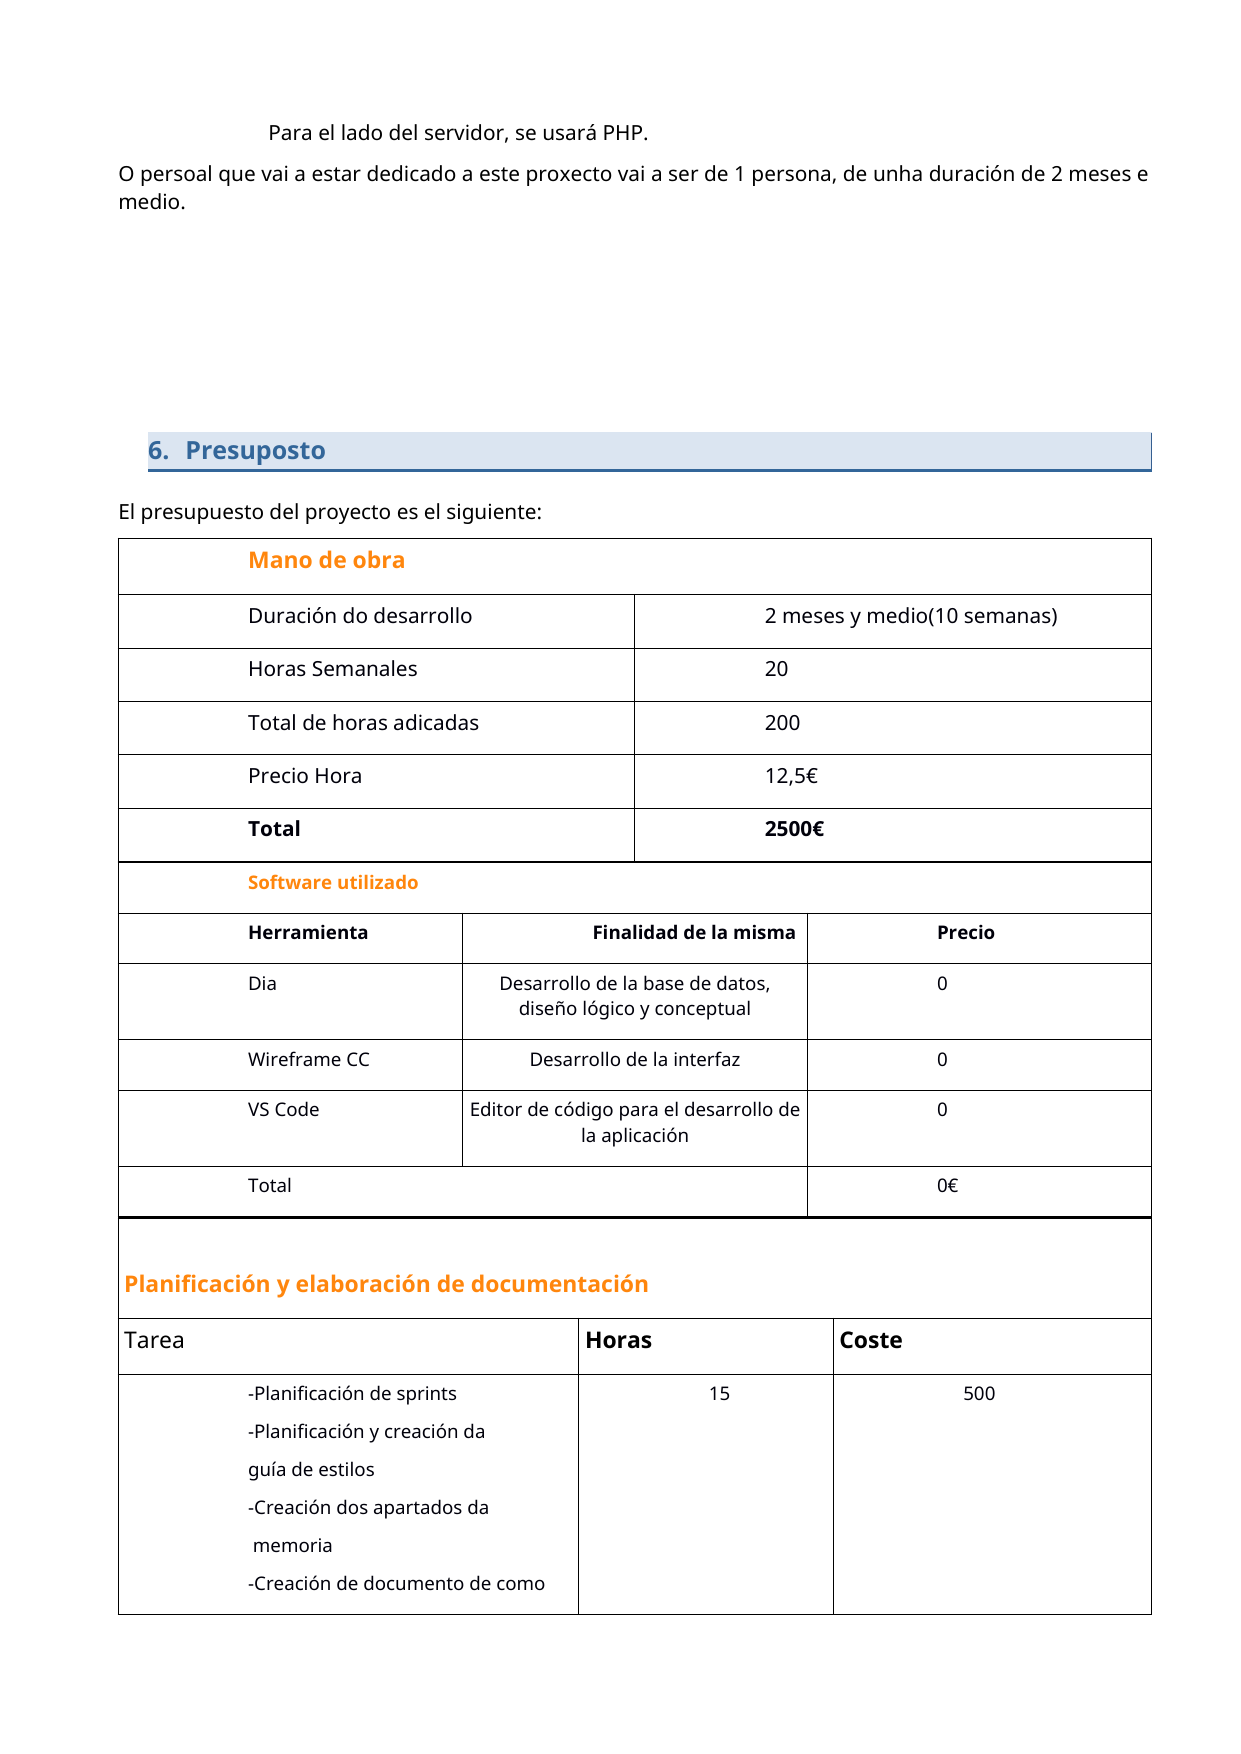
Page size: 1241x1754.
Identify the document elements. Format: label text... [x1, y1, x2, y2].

table_header Mano de obra [119, 539, 1151, 594]
table_cell Total [119, 809, 634, 861]
table_cell 500 [834, 1375, 1151, 1614]
table_cell Desarrollo de la interfaz [463, 1040, 807, 1090]
text El presupuesto del proyecto es el siguiente: [118, 497, 1152, 525]
table_cell -Planificación de sprints -Planificación y creación da guía de estilos -Creación dos apartados da memoria -Creación de documento de como [119, 1375, 578, 1614]
table_cell Dia [119, 964, 462, 1039]
table_cell Herramienta [119, 914, 462, 963]
list Presuposto [148, 432, 1151, 469]
table_cell Total [119, 1167, 807, 1216]
table_header Planificación y elaboración de documentación [119, 1219, 1151, 1317]
table_cell 15 [579, 1375, 833, 1614]
table_cell Tarea [119, 1319, 578, 1374]
table_cell Precio [808, 914, 1151, 963]
table_cell 2 meses y medio(10 semanas) [635, 595, 1151, 647]
table_cell 20 [635, 649, 1151, 701]
table_cell Finalidad de la misma [463, 914, 807, 963]
table_cell Duración do desarrollo [119, 595, 634, 647]
table_cell 0 [808, 1091, 1151, 1166]
table_cell 0€ [808, 1167, 1151, 1216]
table_cell 200 [635, 702, 1151, 754]
table_cell Precio Hora [119, 755, 634, 808]
table_cell 12,5€ [635, 755, 1151, 808]
table_cell Horas [579, 1319, 833, 1374]
table_cell Editor de código para el desarrollo de la aplicación [463, 1091, 807, 1166]
text Para el lado del servidor, se usará PHP. [118, 118, 1152, 147]
table_cell Horas Semanales [119, 649, 634, 701]
table_cell Wireframe CC [119, 1040, 462, 1090]
table_cell 0 [808, 1040, 1151, 1090]
table_cell VS Code [119, 1091, 462, 1166]
table_cell 2500€ [635, 809, 1151, 861]
table_cell Coste [834, 1319, 1151, 1374]
table_cell 0 [808, 964, 1151, 1039]
text O persoal que vai a estar dedicado a este proxecto vai a ser de 1 persona, de unha duración de 2 meses e medio. [118, 159, 1152, 216]
table_header Software utilizado [119, 863, 1151, 913]
table_cell Total de horas adicadas [119, 702, 634, 754]
table_cell Desarrollo de la base de datos, diseño lógico y conceptual [463, 964, 807, 1039]
